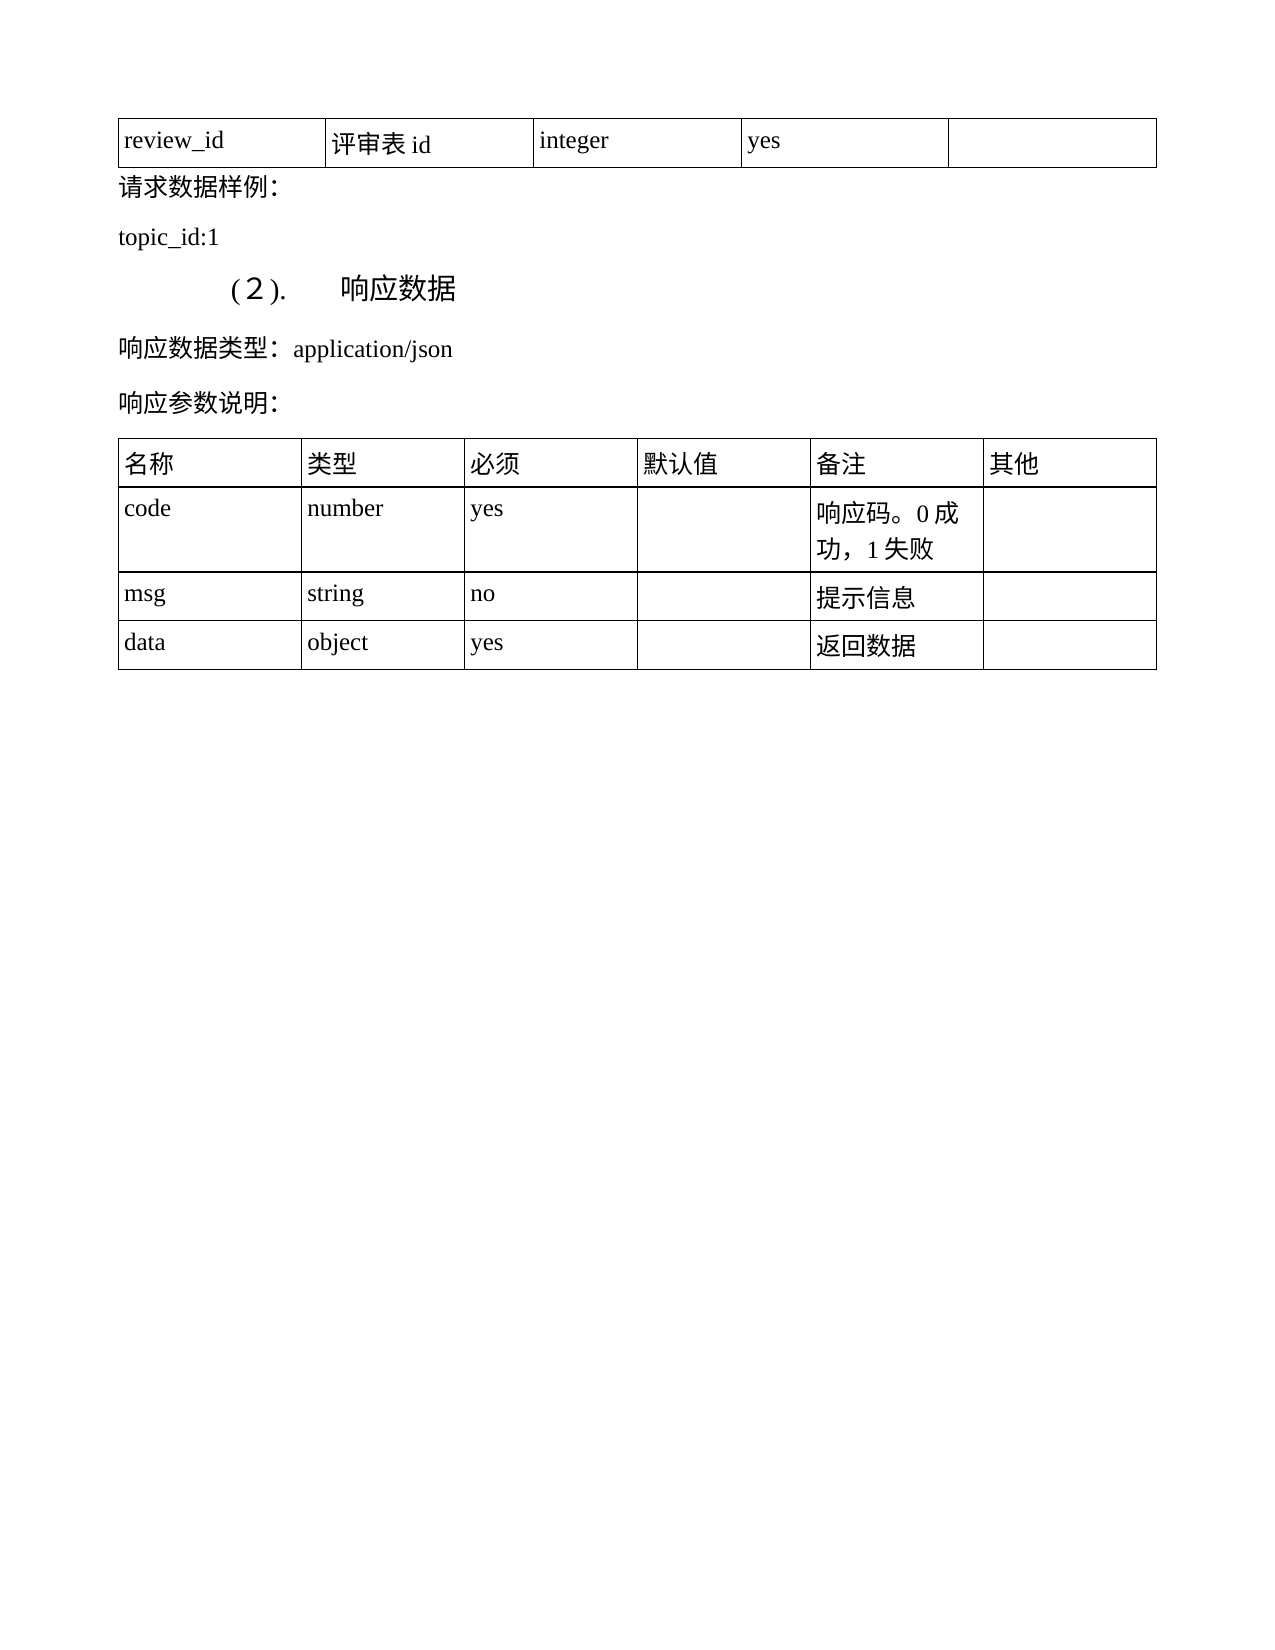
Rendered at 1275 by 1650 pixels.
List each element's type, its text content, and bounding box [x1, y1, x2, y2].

table_header 其他 [984, 439, 1156, 486]
table_cell code [119, 488, 301, 571]
table_cell review_id [119, 119, 325, 167]
table_cell [638, 573, 810, 620]
table_cell 评审表id [326, 119, 533, 167]
table_cell [984, 573, 1156, 620]
table_cell [949, 119, 1156, 167]
subtitle 响应数据 [231, 265, 1157, 308]
text 请求数据样例： [118, 168, 1157, 204]
table_cell integer [534, 119, 741, 167]
table_cell string [302, 573, 464, 620]
table_cell number [302, 488, 464, 571]
table_cell data [119, 621, 301, 669]
table_cell [984, 621, 1156, 669]
table_cell [638, 488, 810, 571]
table_header 名称 [119, 439, 301, 486]
text topic_id:1 [118, 222, 1157, 251]
table_cell [984, 488, 1156, 571]
text 响应数据类型：application/json [118, 329, 1157, 365]
table_cell 返回数据 [811, 621, 983, 669]
table_cell 提示信息 [811, 573, 983, 620]
table_cell yes [465, 488, 637, 571]
table_cell object [302, 621, 464, 669]
table_header 备注 [811, 439, 983, 486]
table_cell msg [119, 573, 301, 620]
table_header 默认值 [638, 439, 810, 486]
table_cell no [465, 573, 637, 620]
table_cell yes [465, 621, 637, 669]
table_header 类型 [302, 439, 464, 486]
table_cell [638, 621, 810, 669]
table_cell yes [742, 119, 948, 167]
table_header 必须 [465, 439, 637, 486]
table_cell 响应码。0成功，1失败 [811, 488, 983, 571]
text 响应参数说明： [118, 383, 1157, 419]
